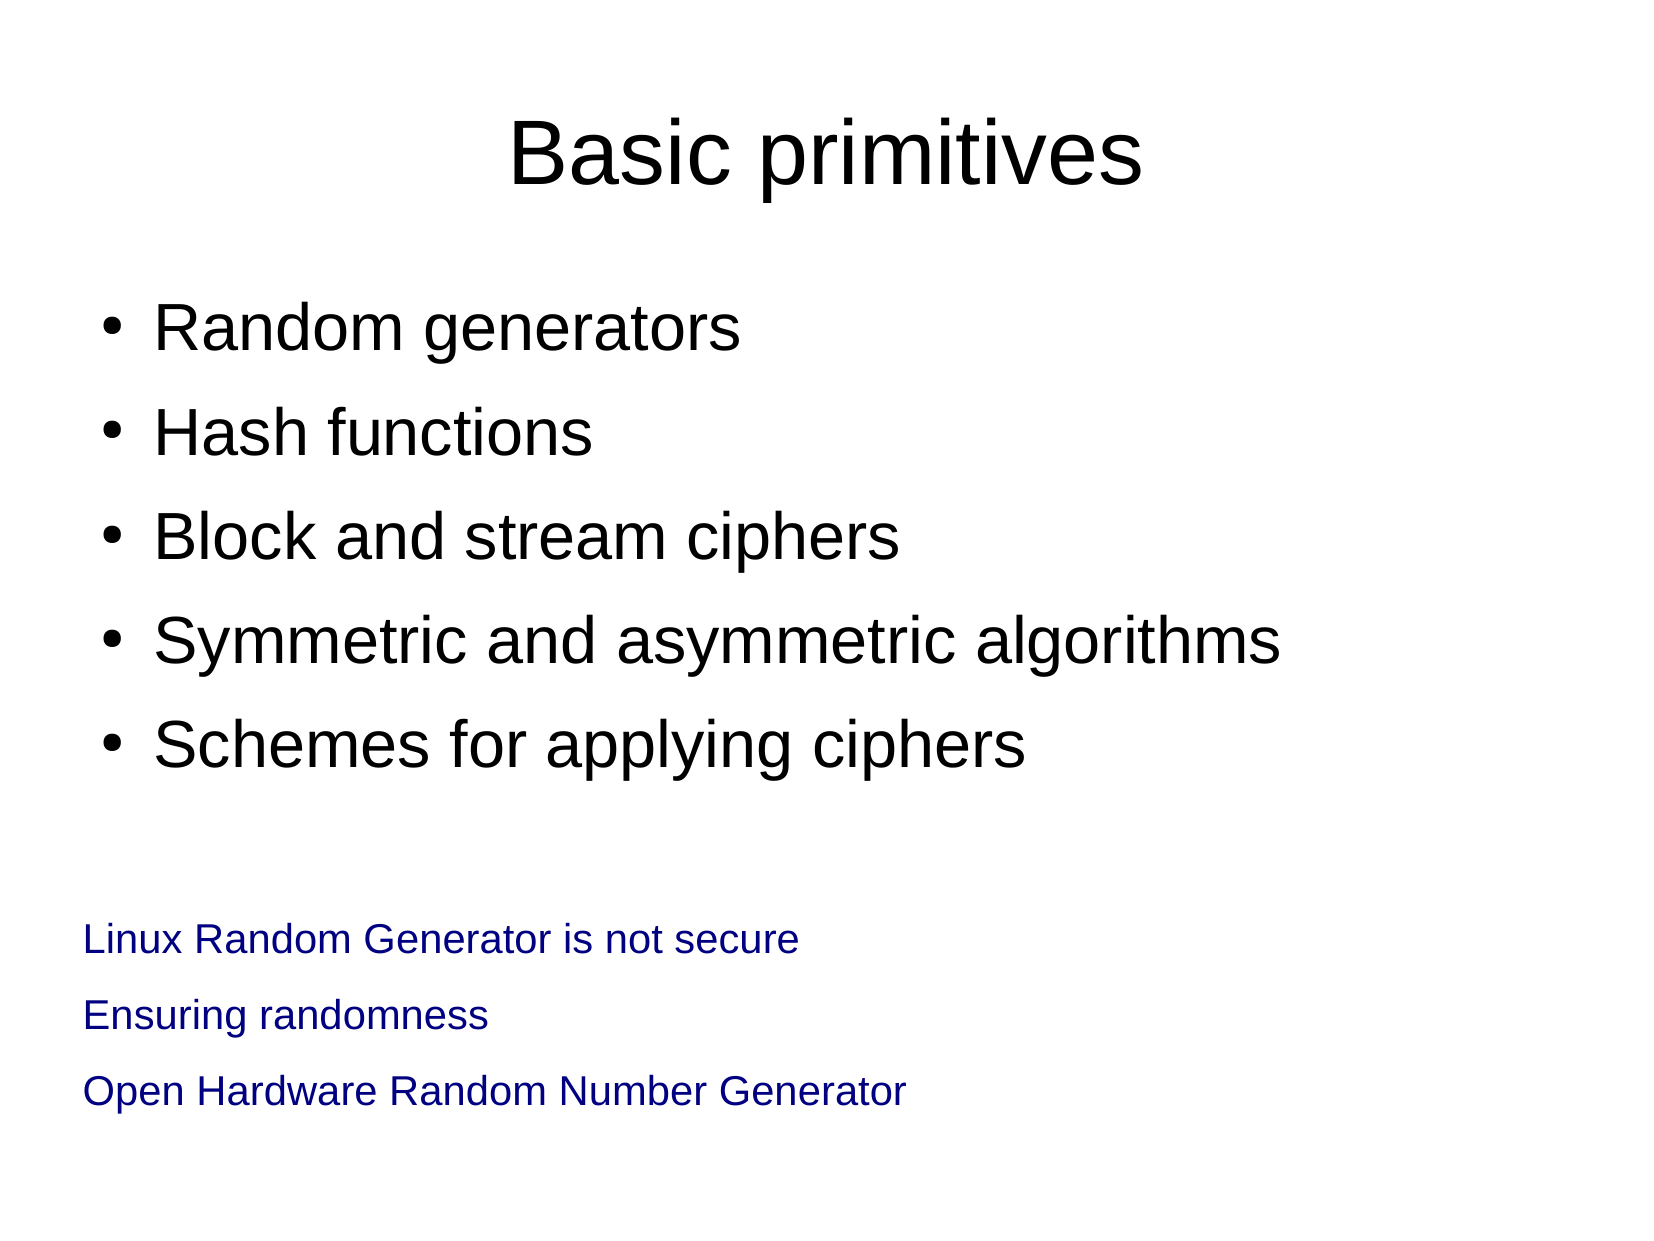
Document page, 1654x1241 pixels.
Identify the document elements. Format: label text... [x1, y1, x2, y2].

list Random generators Hash functions Block and stream ciphers Symmetric and asymmetric algorithms Schemes for applying ciphers Linux Random Generator is not secure Ensuring randomness Open Hardware Random Number Generator [82, 290, 1571, 1109]
title Basic primitives [82, 56, 1571, 250]
